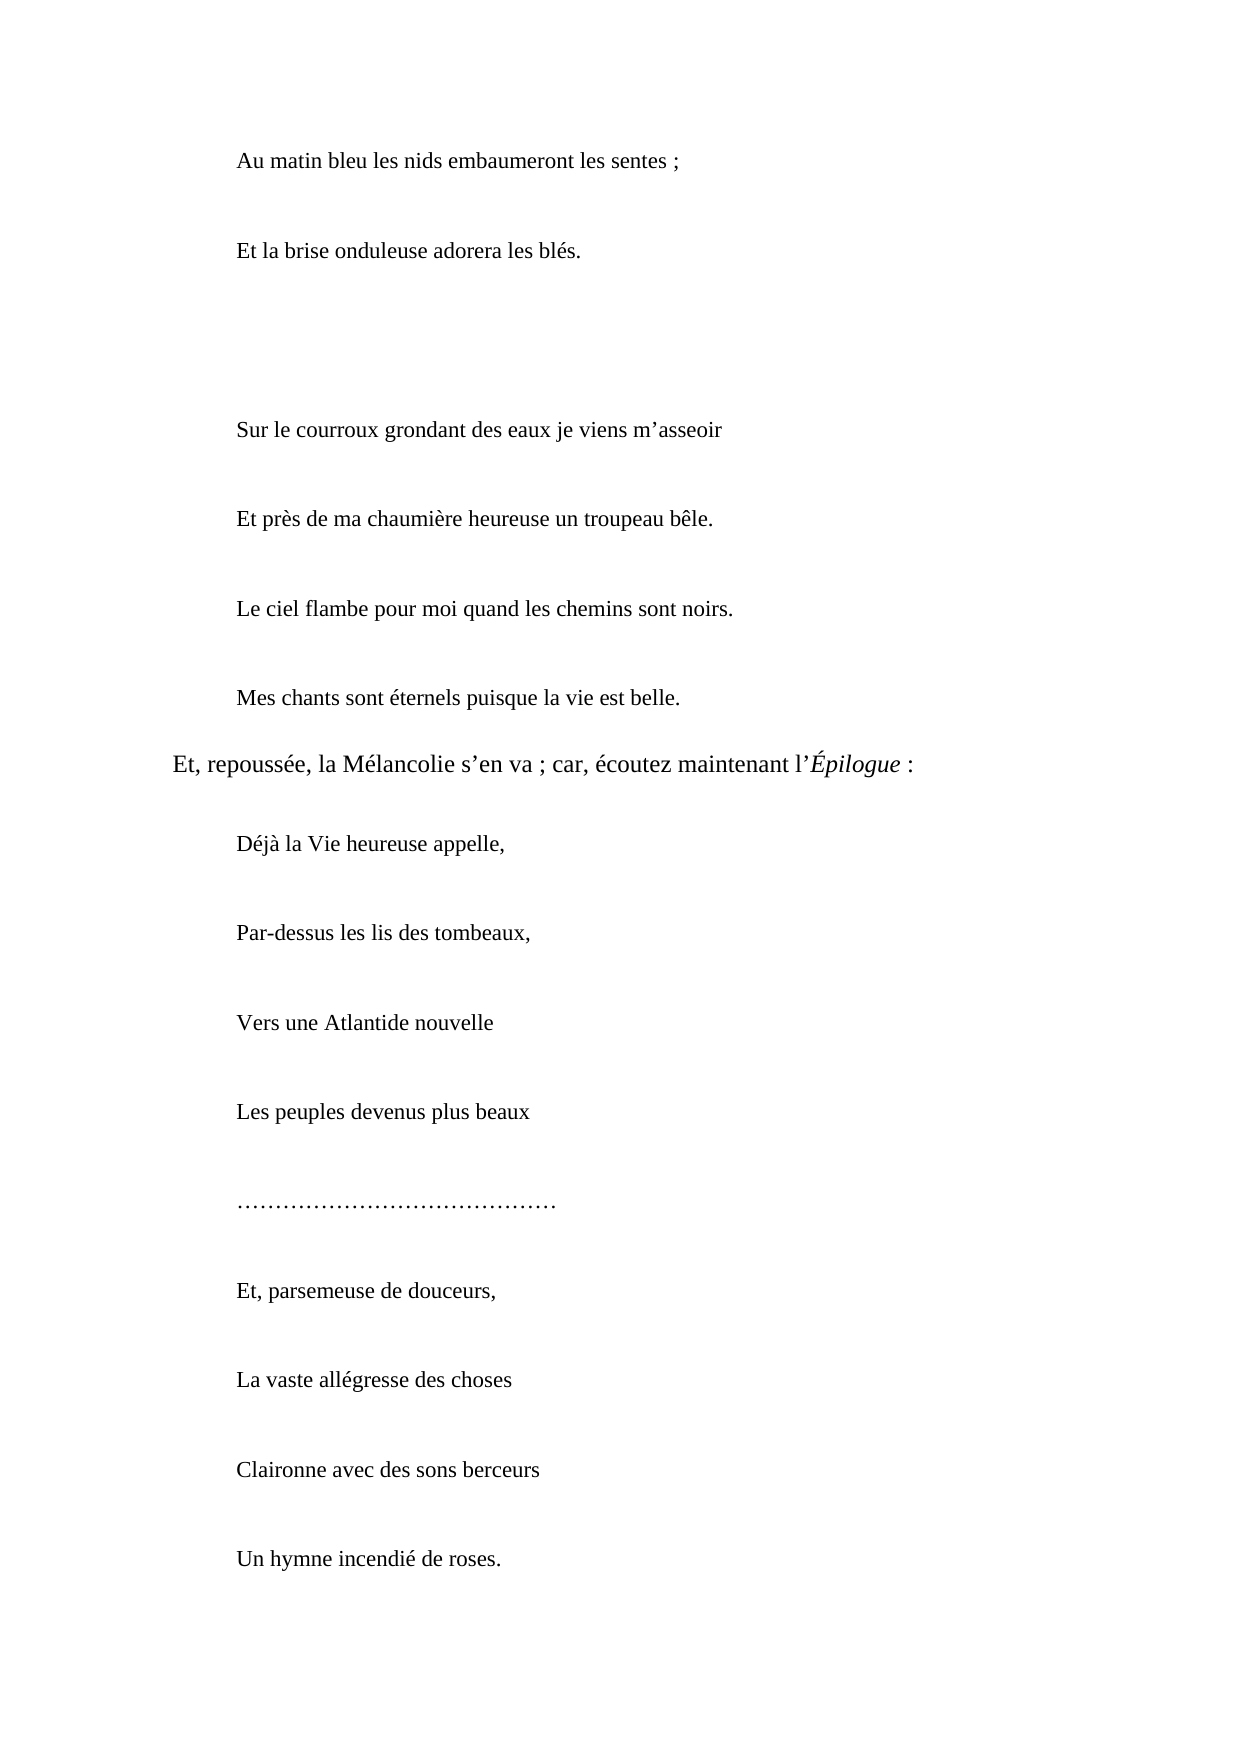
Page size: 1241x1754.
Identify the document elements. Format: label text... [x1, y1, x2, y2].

text Et, parsemeuse de douceurs, [236, 1277, 1093, 1303]
text Au matin bleu les nids embaumeront les sentes ; [236, 148, 1093, 174]
text Par-dessus les lis des tombeaux, [236, 919, 1093, 945]
text La vaste allégresse des choses [236, 1366, 1093, 1393]
text Les peuples devenus plus beaux [236, 1098, 1093, 1124]
text …………………………………… [236, 1187, 1093, 1214]
text Mes chants sont éternels puisque la vie est belle. [236, 684, 1093, 711]
text Et près de ma chaumière heureuse un troupeau bêle. [236, 506, 1093, 532]
text Et, repoussée, la Mélancolie s’en va ; car, écoutez maintenant l’Épilogue : [148, 749, 1093, 778]
text Sur le courroux grondant des eaux je viens m’asseoir [236, 416, 1093, 442]
text Vers une Atlantide nouvelle [236, 1008, 1093, 1035]
text Claironne avec des sons berceurs [236, 1456, 1093, 1482]
text Un hymne incendié de roses. [236, 1545, 1093, 1572]
text Déjà la Vie heureuse appelle, [236, 829, 1093, 856]
text Et la brise onduleuse adorera les blés. [236, 237, 1093, 263]
text Le ciel flambe pour moi quand les chemins sont noirs. [236, 595, 1093, 621]
